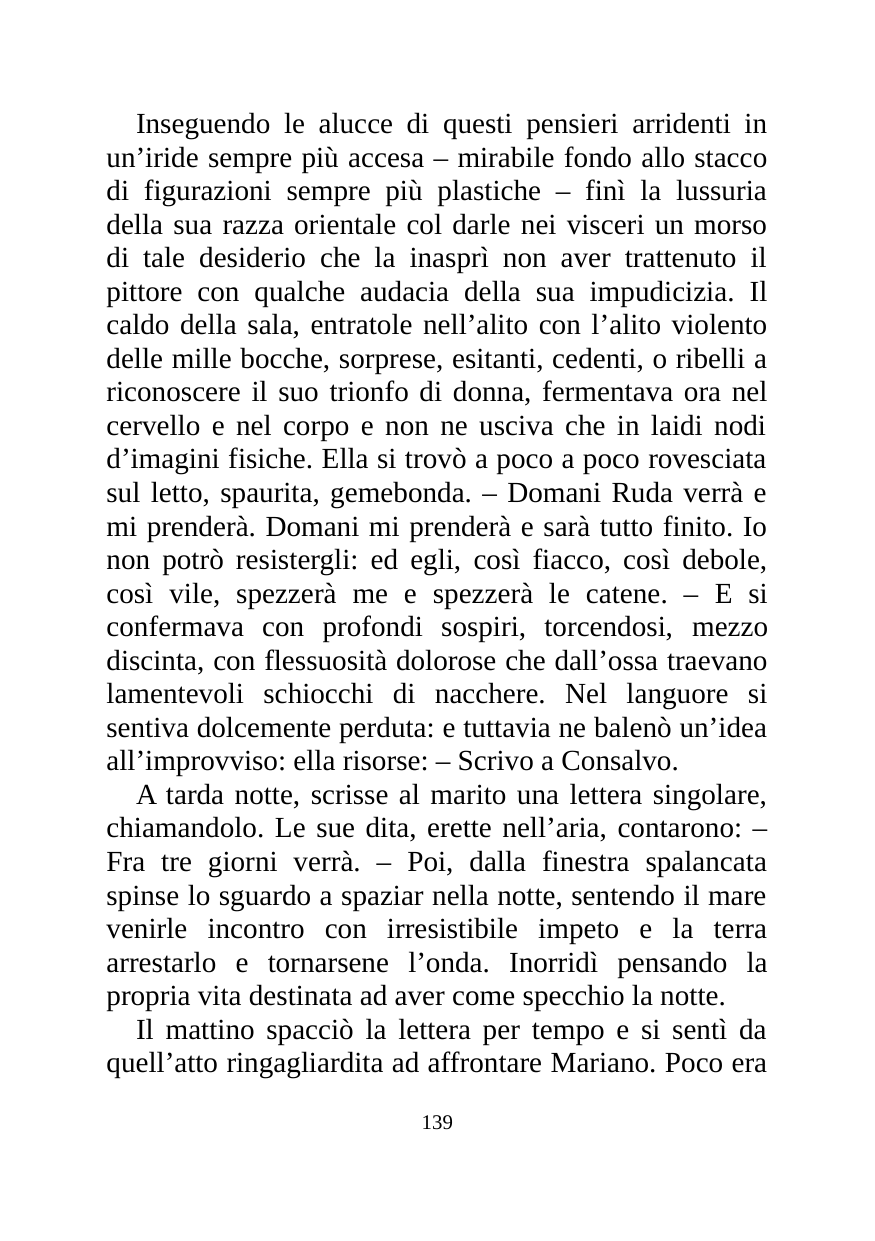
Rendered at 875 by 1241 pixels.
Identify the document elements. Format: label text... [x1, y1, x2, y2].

text Inseguendo le alucce di questi pensieri arridenti in un’iride sempre più accesa – mirabile fondo allo stacco di figurazioni sempre più plastiche – finì la lussuria della sua razza orientale col darle nei visceri un morso di tale desiderio che la inasprì non aver trattenuto il pittore con qualche audacia della sua impudicizia. Il caldo della sala, entratole nell’alito con l’alito violento delle mille bocche, sorprese, esitanti, cedenti, o ribelli a riconoscere il suo trionfo di donna, fermentava ora nel cervello e nel corpo e non ne usciva che in laidi nodi d’imagini fisiche. Ella si trovò a poco a poco rovesciata sul letto, spaurita, gemebonda. – Domani Ruda verrà e mi prenderà. Domani mi prenderà e sarà tutto finito. Io non potrò resistergli: ed egli, così fiacco, così debole, così vile, spezzerà me e spezzerà le catene. – E si confermava con profondi sospiri, torcendosi, mezzo discinta, con flessuosità dolorose che dall’ossa traevano lamentevoli schiocchi di nacchere. Nel languore si sentiva dolcemente perduta: e tuttavia ne balenò un’idea all’improvviso: ella risorse: – Scrivo a Consalvo. [106, 106, 768, 777]
text A tarda notte, scrisse al marito una lettera singolare, chiamandolo. Le sue dita, erette nell’aria, contarono: – Fra tre giorni verrà. – Poi, dalla finestra spalancata spinse lo sguardo a spaziar nella notte, sentendo il mare venirle incontro con irresistibile impeto e la terra arrestarlo e tornarsene l’onda. Inorridì pensando la propria vita destinata ad aver come specchio la notte. [106, 777, 768, 1012]
text Il mattino spacciò la lettera per tempo e si sentì da quell’atto ringagliardita ad affrontare Mariano. Poco era [106, 1012, 768, 1079]
